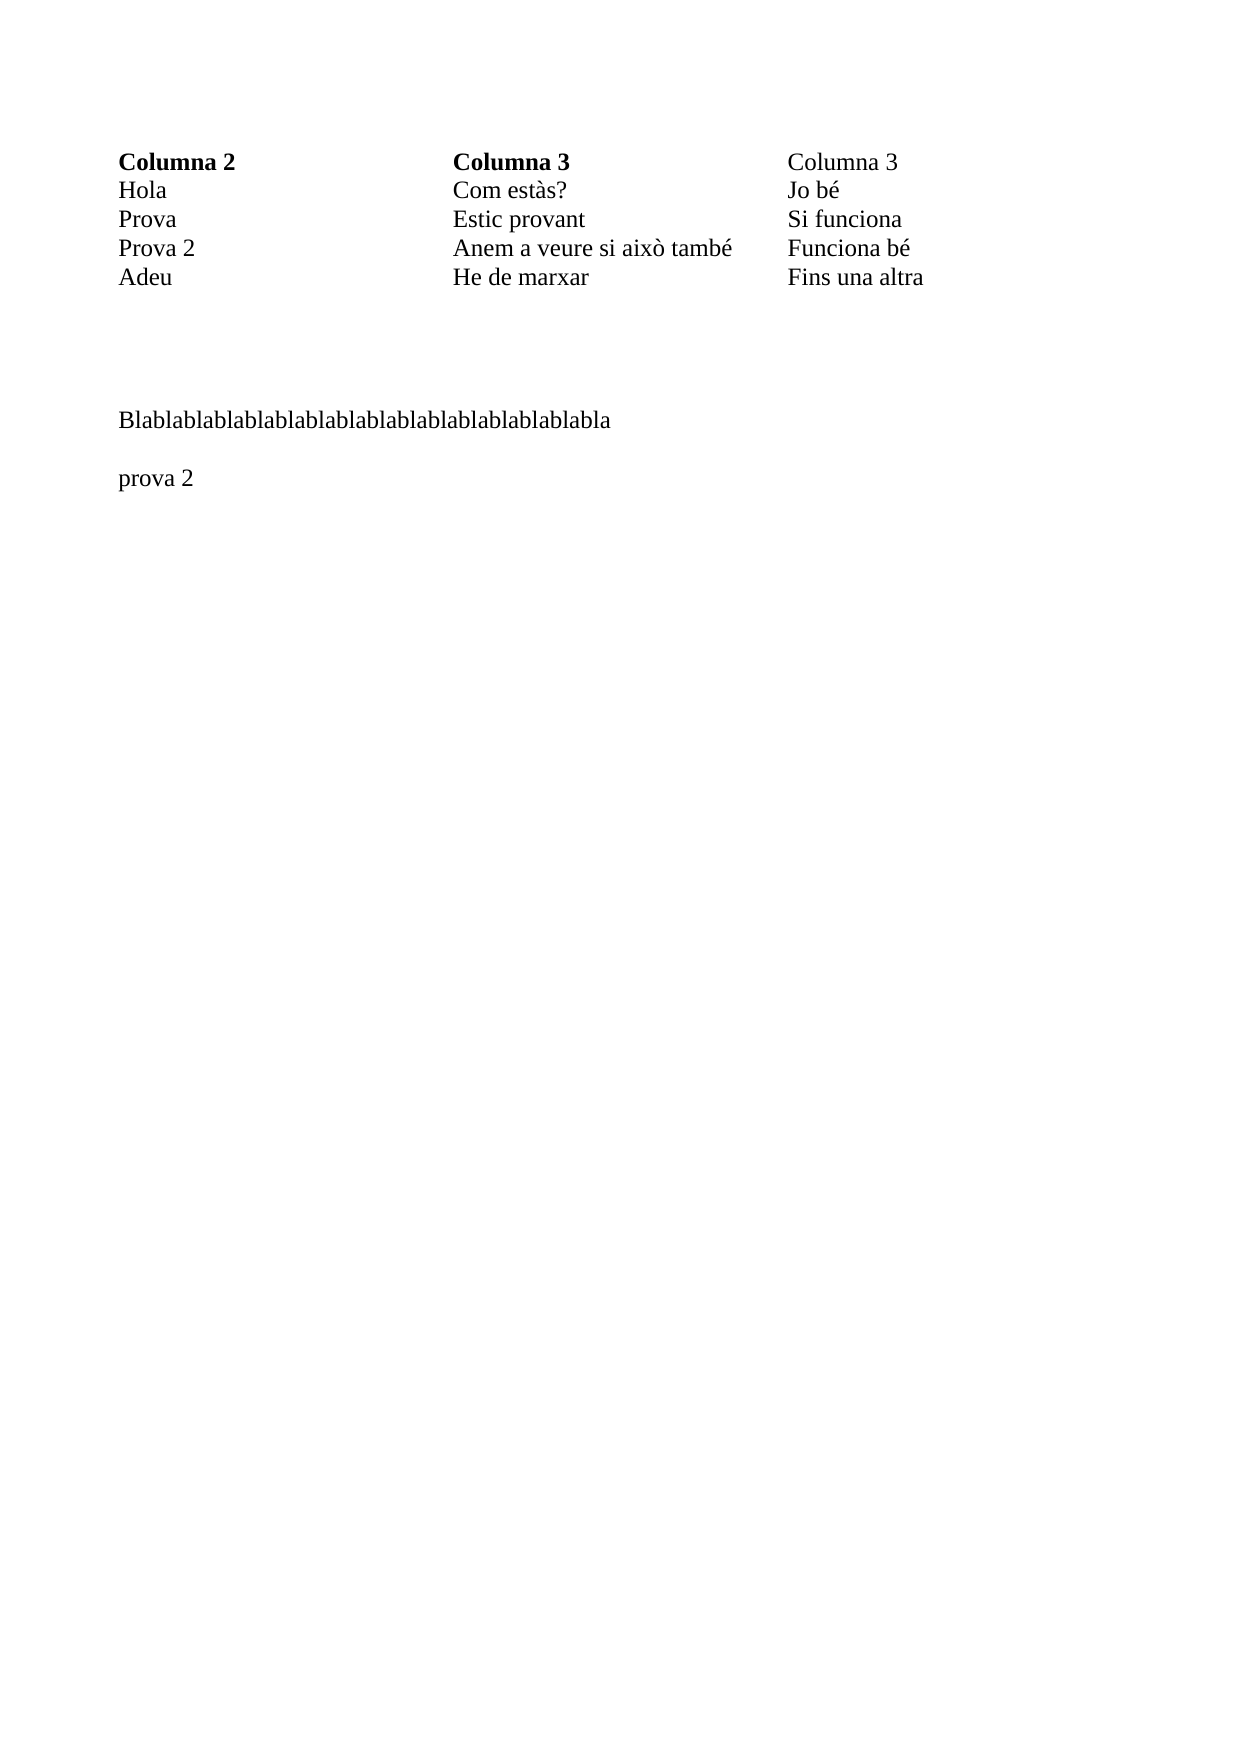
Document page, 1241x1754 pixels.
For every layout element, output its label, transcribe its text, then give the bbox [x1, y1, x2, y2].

text Blablablablablablablablablablablablablablablabla [118, 406, 1122, 434]
table_cell Adeu [118, 262, 453, 291]
table_header Columna 2 [118, 147, 453, 176]
table_cell Jo bé [788, 176, 1122, 204]
table_cell Com estàs? [453, 176, 787, 204]
table_header Columna 3 [453, 147, 787, 176]
table_cell Prova 2 [118, 233, 453, 262]
table_cell Funciona bé [788, 233, 1122, 262]
table_cell Prova [118, 204, 453, 233]
table_cell Fins una altra [788, 262, 1122, 291]
text prova 2 [118, 463, 1122, 492]
table_cell Si funciona [788, 204, 1122, 233]
table_cell Estic provant [453, 204, 787, 233]
table_cell Hola [118, 176, 453, 204]
table_cell He de marxar [453, 262, 787, 291]
table_header Columna 3 [788, 147, 1122, 176]
table_cell Anem a veure si això també [453, 233, 787, 262]
